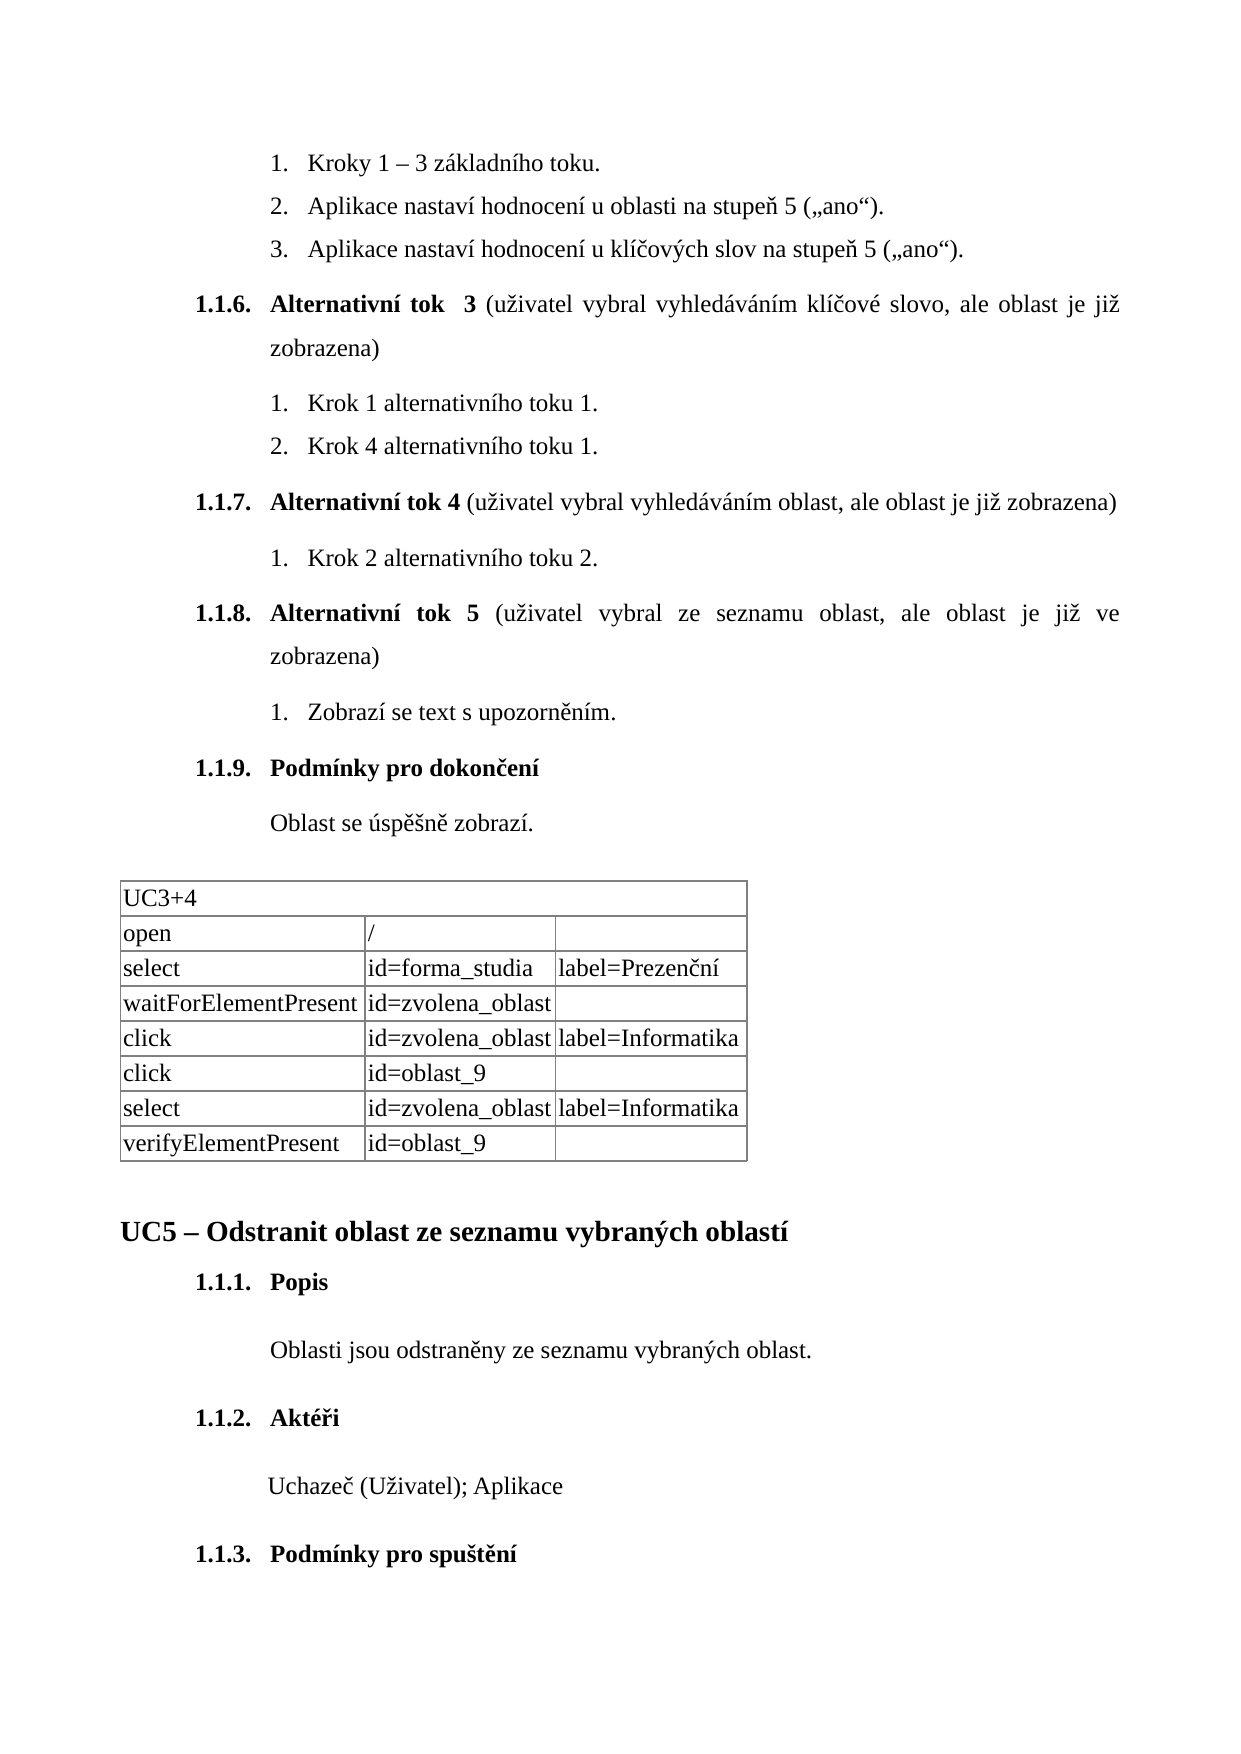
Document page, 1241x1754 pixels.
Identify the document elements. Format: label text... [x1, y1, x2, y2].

list Alternativní tok 5 (uživatel vybral ze seznamu oblast, ale oblast je již ve zobrazena) [195, 598, 1120, 670]
table_cell id=oblast_9 [366, 1057, 555, 1090]
text Oblast se úspěšně zobrazí. [270, 808, 1120, 837]
table_cell open [121, 917, 364, 950]
subtitle UC5 – Odstranit oblast ze seznamu vybraných oblastí [120, 1214, 1120, 1248]
list Alternativní tok 3 (uživatel vybral vyhledáváním klíčové slovo, ale oblast je již zobrazena) [195, 289, 1120, 361]
table_cell click [121, 1057, 364, 1090]
text Oblasti jsou odstraněny ze seznamu vybraných oblast. [270, 1335, 1120, 1363]
list Popis [195, 1267, 1120, 1295]
table_cell [556, 917, 746, 950]
table_header UC3+4 [121, 882, 746, 915]
table_cell id=zvolena_oblast [366, 987, 555, 1020]
table_cell id=forma_studia [366, 952, 555, 985]
list Zobrazí se text s upozorněním. [270, 697, 1120, 726]
table_cell label=Informatika [556, 1022, 746, 1055]
list Kroky 1 – 3 základního toku. [270, 148, 1120, 176]
table_cell id=zvolena_oblast [366, 1022, 555, 1055]
table_cell id=oblast_9 [366, 1127, 555, 1160]
list Aplikace nastaví hodnocení u oblasti na stupeň 5 („ano“). [270, 191, 1120, 219]
table_cell label=Informatika [556, 1092, 746, 1125]
list Krok 4 alternativního toku 1. [270, 431, 1120, 460]
text Uchazeč (Uživatel); Aplikace [267, 1471, 1120, 1500]
table_cell / [366, 917, 555, 950]
list Podmínky pro spuštění [195, 1539, 1120, 1568]
table_cell verifyElementPresent [121, 1127, 364, 1160]
table_cell [556, 987, 746, 1020]
list Krok 1 alternativního toku 1. [270, 388, 1120, 417]
table_cell label=Prezenční [556, 952, 746, 985]
table_cell [556, 1127, 746, 1160]
table_cell [556, 1057, 746, 1090]
list Krok 2 alternativního toku 2. [270, 543, 1120, 571]
list Alternativní tok 4 (uživatel vybral vyhledáváním oblast, ale oblast je již zobrazena) [195, 487, 1120, 516]
table_cell click [121, 1022, 364, 1055]
list Podmínky pro dokončení [195, 753, 1120, 781]
table_cell select [121, 1092, 364, 1125]
list Aplikace nastaví hodnocení u klíčových slov na stupeň 5 („ano“). [270, 234, 1120, 263]
table_cell select [121, 952, 364, 985]
list Aktéři [195, 1403, 1120, 1432]
table_cell waitForElementPresent [121, 987, 364, 1020]
table_cell id=zvolena_oblast [366, 1092, 555, 1125]
